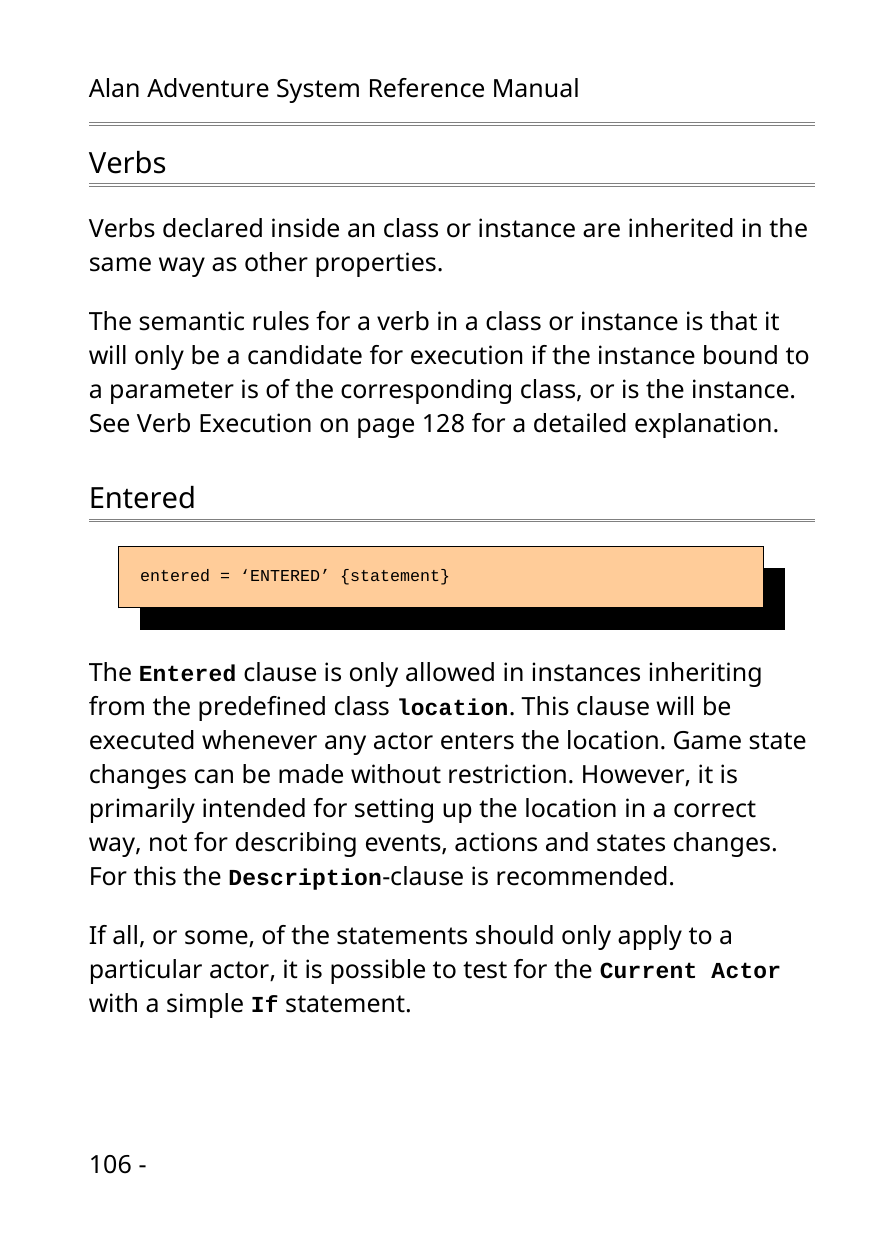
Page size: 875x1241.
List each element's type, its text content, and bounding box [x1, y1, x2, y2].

text Verbs declared inside an class or instance are inherited in the same way as other properties. [88, 211, 815, 279]
text entered = ‘ENTERED’ {statement} [119, 547, 763, 607]
subtitle Entered [88, 477, 815, 521]
text If all, or some, of the statements should only apply to a particular actor, it is possible to test for the Current Actor with a simple If statement. [88, 918, 815, 1020]
subtitle Verbs [88, 142, 815, 186]
text The semantic rules for a verb in a class or instance is that it will only be a candidate for execution if the instance bound to a parameter is of the corresponding class, or is the instance. See Verb Execution on page 103 for a detailed explanation. [88, 304, 815, 439]
text The Entered clause is only allowed in instances inheriting from the predefined class location. This clause will be executed whenever any actor enters the location. Game state changes can be made without restriction. However, it is primarily intended for setting up the location in a correct way, not for describing events, actions and states changes. For this the Description-clause is recommended. [88, 655, 815, 893]
